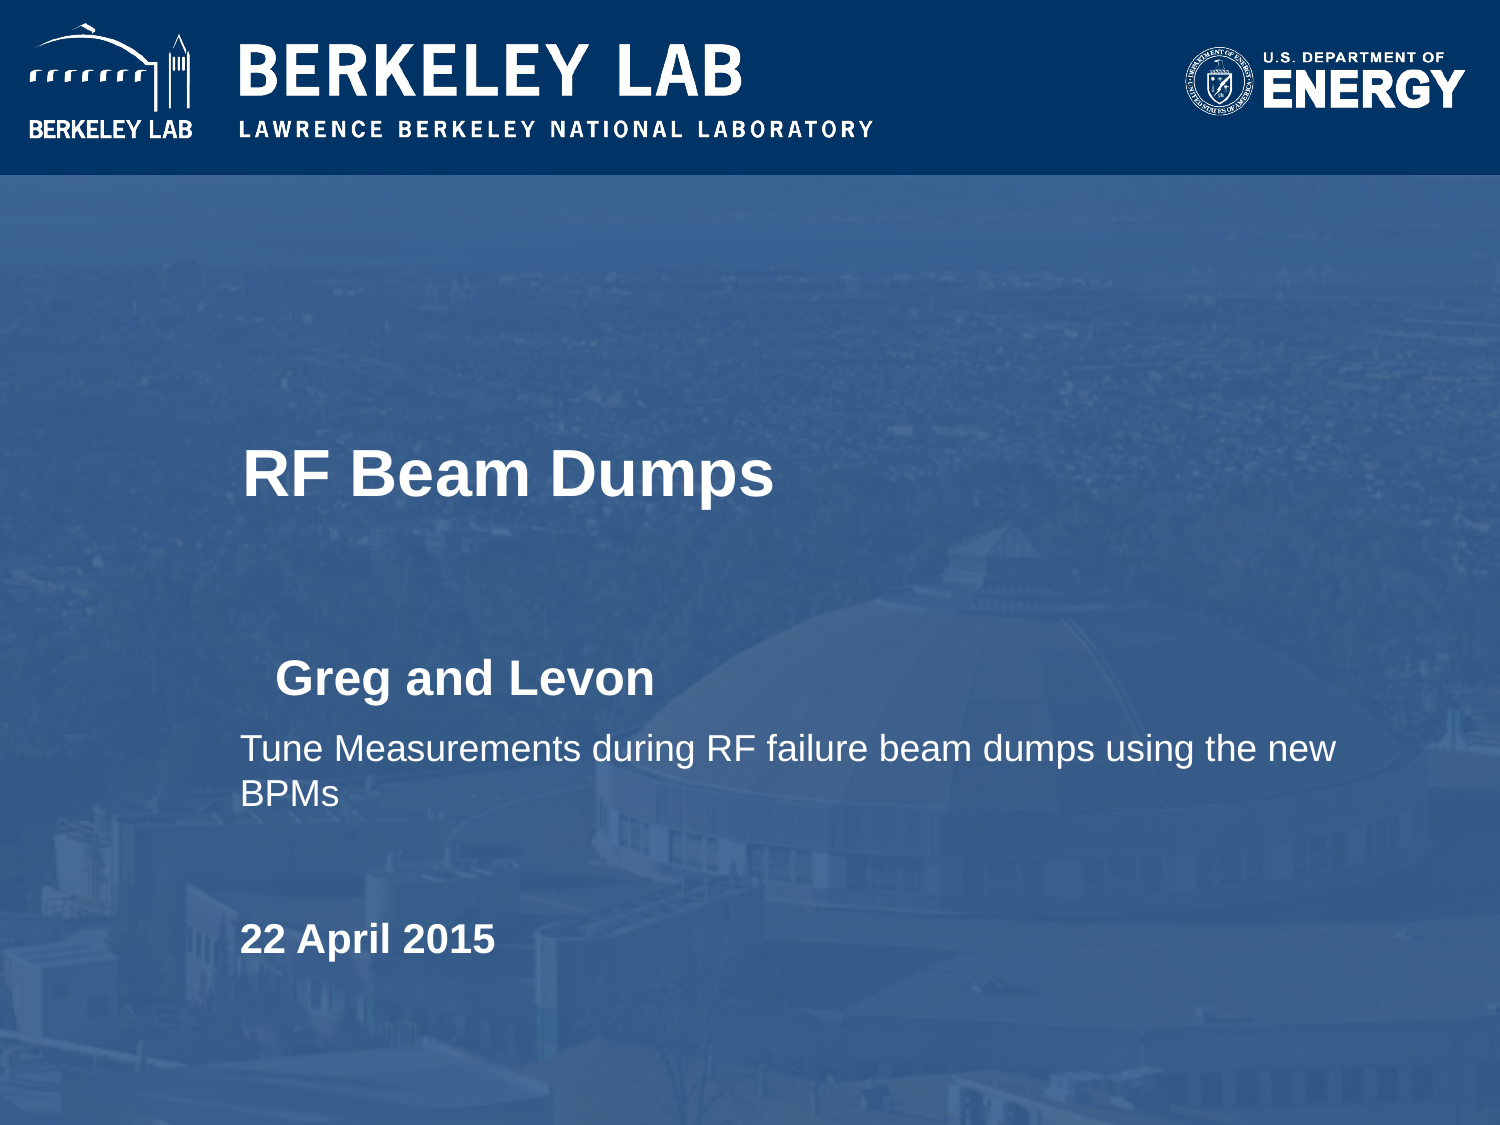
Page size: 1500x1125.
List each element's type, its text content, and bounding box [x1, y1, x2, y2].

picture [0, 7, 1500, 156]
title RF Beam Dumps [227, 349, 1388, 591]
subtitle Greg and Levon Tune Measurements during RF failure beam dumps using the new BPMs 22 April 2015 [225, 637, 1387, 925]
